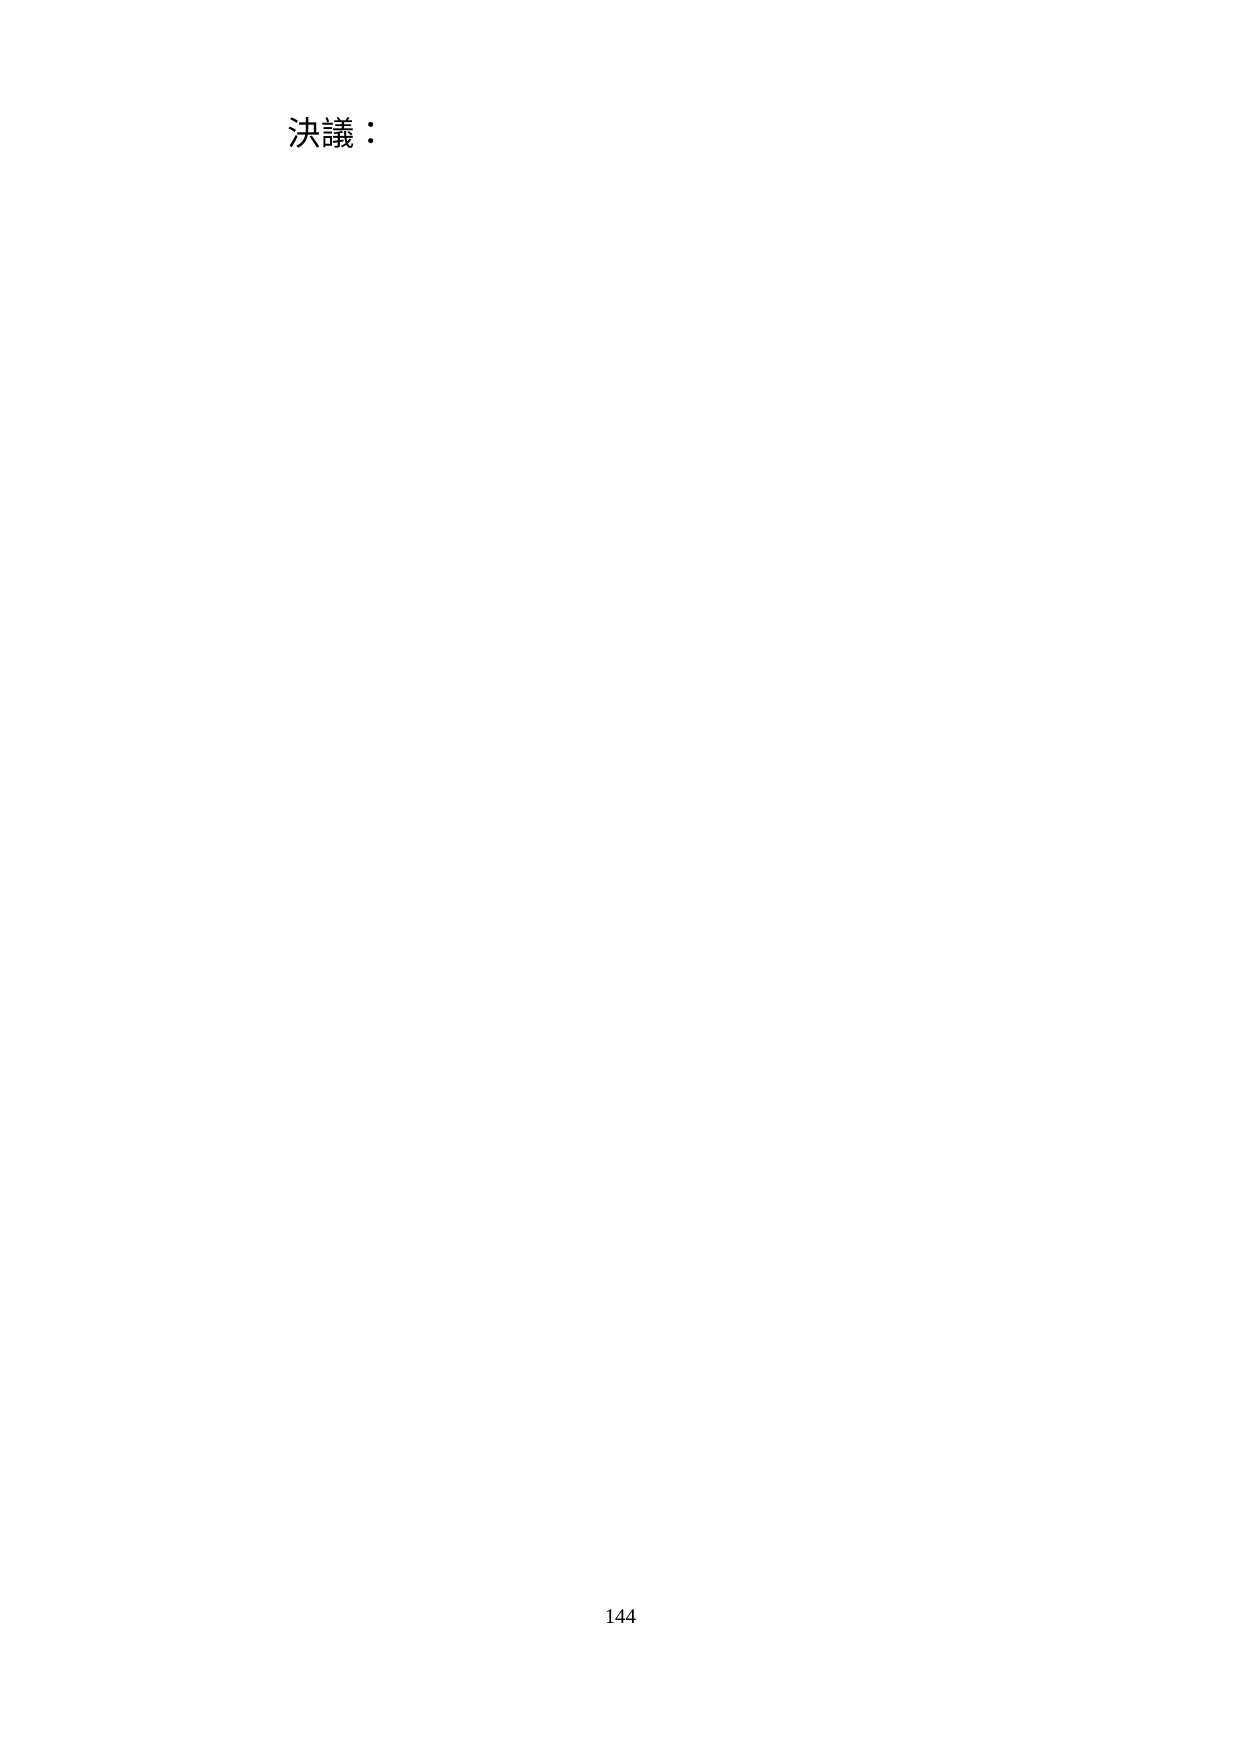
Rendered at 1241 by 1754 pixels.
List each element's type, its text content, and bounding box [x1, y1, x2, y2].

text 決議： [287, 89, 1053, 152]
